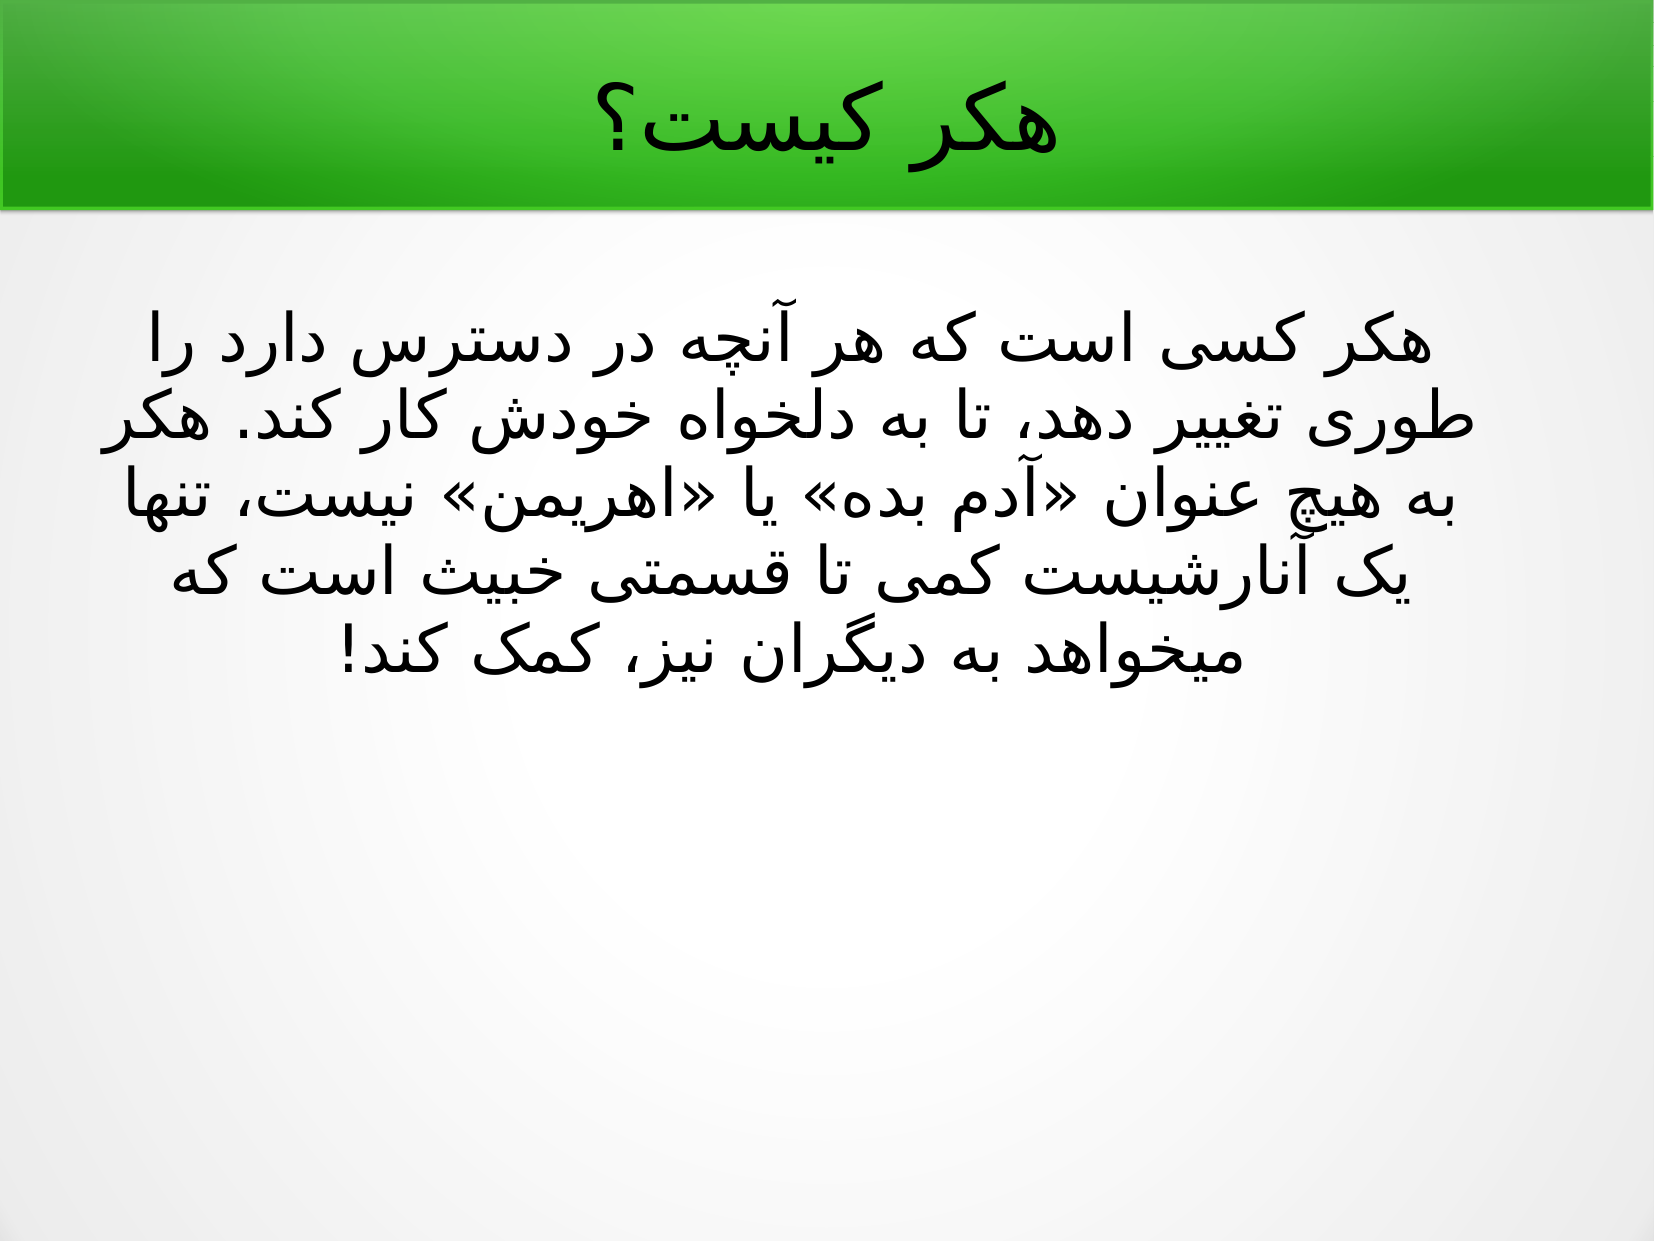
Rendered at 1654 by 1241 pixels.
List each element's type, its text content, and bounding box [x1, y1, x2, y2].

title هکر کیست؟ [82, 30, 1571, 206]
list هکر کسی است که هر آنچه در دسترس دارد را طوری تغییر دهد، تا به دلخواه خودش کار کند. هکر به هیچ عنوان «آدم بده» یا «اهریمن» نیست، تنها یک آنارشیست کمی تا قسمتی خبیث است که میخواهد به دیگران نیز، کمک کند! [82, 299, 1571, 1019]
